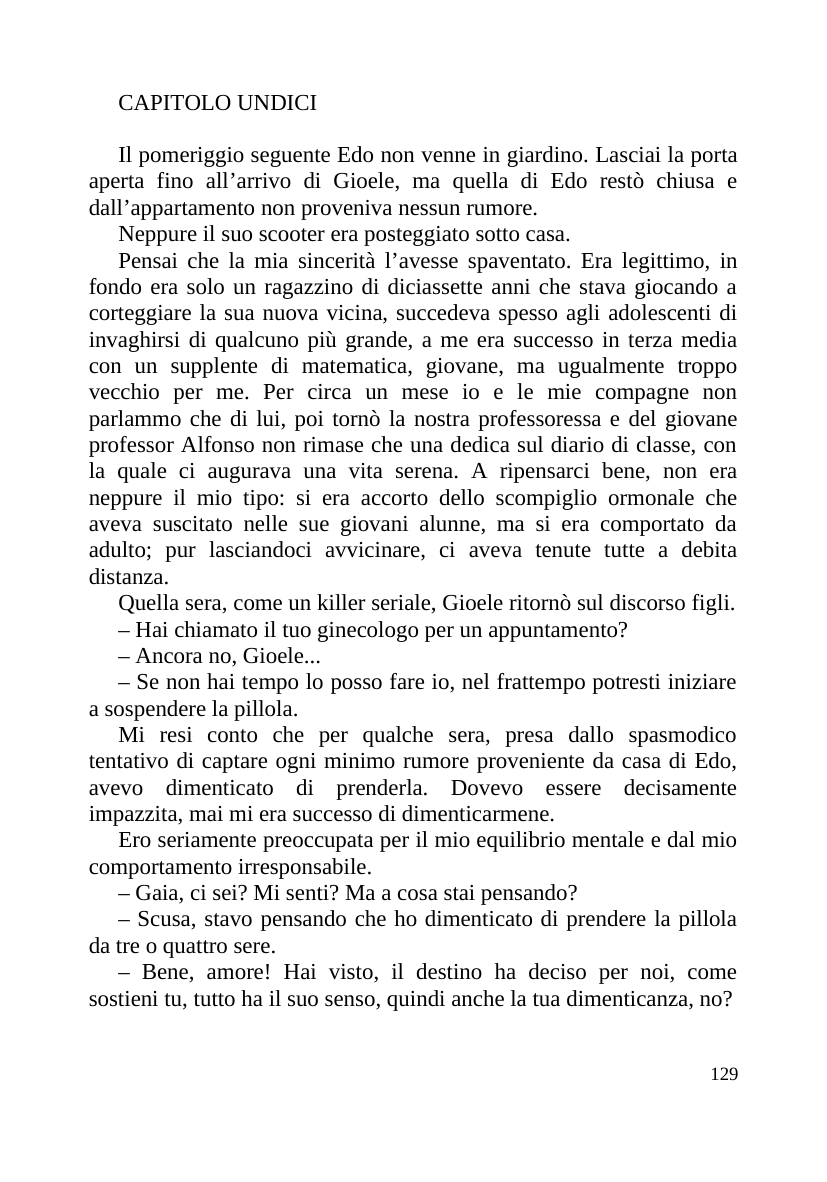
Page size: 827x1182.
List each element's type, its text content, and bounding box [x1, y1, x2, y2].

text Quella sera, come un killer seriale, Gioele ritornò sul discorso figli. [88, 589, 738, 616]
text – Se non hai tempo lo posso fare io, nel frattempo potresti iniziare a sospendere la pillola. [88, 668, 738, 721]
text – Hai chiamato il tuo ginecologo per un appuntamento? [88, 616, 738, 642]
text Pensai che la mia sincerità l’avesse spaventato. Era legittimo, in fondo era solo un ragazzino di diciassette anni che stava giocando a corteggiare la sua nuova vicina, succedeva spesso agli adolescenti di invaghirsi di qualcuno più grande, a me era successo in terza media con un supplente di matematica, giovane, ma ugualmente troppo vecchio per me. Per circa un mese io e le mie compagne non parlammo che di lui, poi tornò la nostra professoressa e del giovane professor Alfonso non rimase che una dedica sul diario di classe, con la quale ci augurava una vita serena. A ripensarci bene, non era neppure il mio tipo: si era accorto dello scompiglio ormonale che aveva suscitato nelle sue giovani alunne, ma si era comportato da adulto; pur lasciandoci avvicinare, ci aveva tenute tutte a debita distanza. [88, 247, 738, 589]
text Neppure il suo scooter era posteggiato sotto casa. [88, 220, 738, 247]
text – Gaia, ci sei? Mi senti? Ma a cosa stai pensando? [88, 879, 738, 906]
text CAPITOLO UNDICI [88, 88, 738, 115]
text Mi resi conto che per qualche sera, presa dallo spasmodico tentativo di captare ogni minimo rumore proveniente da casa di Edo, avevo dimenticato di prenderla. Dovevo essere decisamente impazzita, mai mi era successo di dimenticarmene. [88, 721, 738, 826]
text Il pomeriggio seguente Edo non venne in giardino. Lasciai la porta aperta fino all’arrivo di Gioele, ma quella di Edo restò chiusa e dall’appartamento non proveniva nessun rumore. [88, 141, 738, 220]
text – Bene, amore! Hai visto, il destino ha deciso per noi, come sostieni tu, tutto ha il suo senso, quindi anche la tua dimenticanza, no? [88, 958, 738, 1011]
text Ero seriamente preoccupata per il mio equilibrio mentale e dal mio comportamento irresponsabile. [88, 826, 738, 879]
text – Scusa, stavo pensando che ho dimenticato di prendere la pillola da tre o quattro sere. [88, 906, 738, 958]
text – Ancora no, Gioele... [88, 642, 738, 668]
